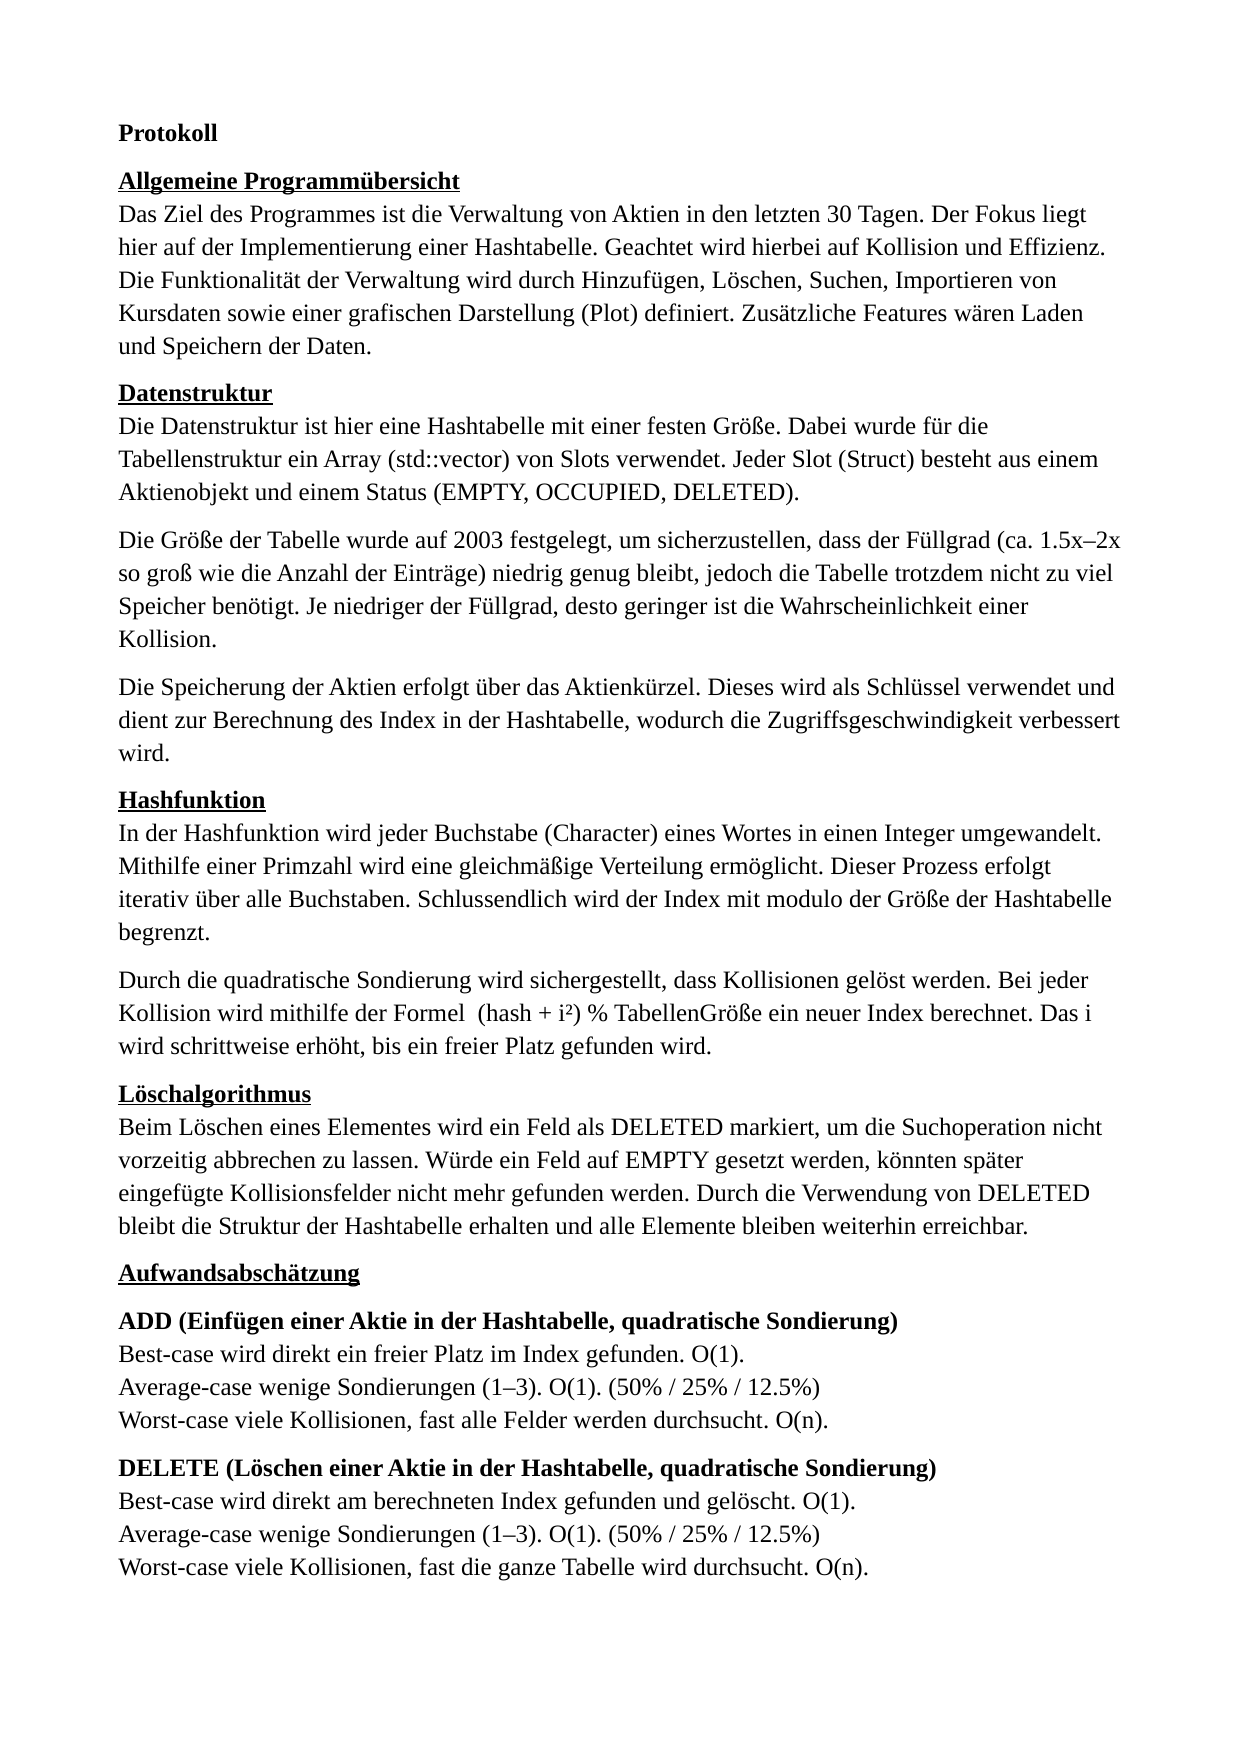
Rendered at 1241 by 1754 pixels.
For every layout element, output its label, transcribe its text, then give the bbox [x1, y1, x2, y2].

text DELETE (Löschen einer Aktie in der Hashtabelle, quadratische Sondierung) Best-case wird direkt am berechneten Index gefunden und gelöscht. O(1). Average-case wenige Sondierungen (1–3). O(1). (50% / 25% / 12.5%) Worst-case viele Kollisionen, fast die ganze Tabelle wird durchsucht. O(n). [118, 1453, 1122, 1581]
text Aufwandsabschätzung [118, 1258, 1122, 1287]
text Hashfunktion In der Hashfunktion wird jeder Buchstabe (Character) eines Wortes in einen Integer umgewandelt. Mithilfe einer Primzahl wird eine gleichmäßige Verteilung ermöglicht. Dieser Prozess erfolgt iterativ über alle Buchstaben. Schlussendlich wird der Index mit modulo der Größe der Hashtabelle begrenzt. [118, 785, 1122, 946]
text Löschalgorithmus Beim Löschen eines Elementes wird ein Feld als DELETED markiert, um die Suchoperation nicht vorzeitig abbrechen zu lassen. Würde ein Feld auf EMPTY gesetzt werden, könnten später eingefügte Kollisionsfelder nicht mehr gefunden werden. Durch die Verwendung von DELETED bleibt die Struktur der Hashtabelle erhalten und alle Elemente bleiben weiterhin erreichbar. [118, 1079, 1122, 1239]
text Allgemeine Programmübersicht Das Ziel des Programmes ist die Verwaltung von Aktien in den letzten 30 Tagen. Der Fokus liegt hier auf der Implementierung einer Hashtabelle. Geachtet wird hierbei auf Kollision und Effizienz. Die Funktionalität der Verwaltung wird durch Hinzufügen, Löschen, Suchen, Importieren von Kursdaten sowie einer grafischen Darstellung (Plot) definiert. Zusätzliche Features wären Laden und Speichern der Daten. [118, 166, 1122, 359]
text Die Größe der Tabelle wurde auf 2003 festgelegt, um sicherzustellen, dass der Füllgrad (ca. 1.5x–2x so groß wie die Anzahl der Einträge) niedrig genug bleibt, jedoch die Tabelle trotzdem nicht zu viel Speicher benötigt. Je niedriger der Füllgrad, desto geringer ist die Wahrscheinlichkeit einer Kollision. [118, 525, 1122, 653]
text Die Speicherung der Aktien erfolgt über das Aktienkürzel. Dieses wird als Schlüssel verwendet und dient zur Berechnung des Index in der Hashtabelle, wodurch die Zugriffsgeschwindigkeit verbessert wird. [118, 672, 1122, 767]
text ADD (Einfügen einer Aktie in der Hashtabelle, quadratische Sondierung) Best-case wird direkt ein freier Platz im Index gefunden. O(1). Average-case wenige Sondierungen (1–3). O(1). (50% / 25% / 12.5%) Worst-case viele Kollisionen, fast alle Felder werden durchsucht. O(n). [118, 1306, 1122, 1434]
text Protokoll [118, 118, 1122, 147]
text Datenstruktur Die Datenstruktur ist hier eine Hashtabelle mit einer festen Größe. Dabei wurde für die Tabellenstruktur ein Array (std::vector) von Slots verwendet. Jeder Slot (Struct) besteht aus einem Aktienobjekt und einem Status (EMPTY, OCCUPIED, DELETED). [118, 378, 1122, 506]
text Durch die quadratische Sondierung wird sichergestellt, dass Kollisionen gelöst werden. Bei jeder Kollision wird mithilfe der Formel (hash + i²) % TabellenGröße ein neuer Index berechnet. Das i wird schrittweise erhöht, bis ein freier Platz gefunden wird. [118, 965, 1122, 1060]
